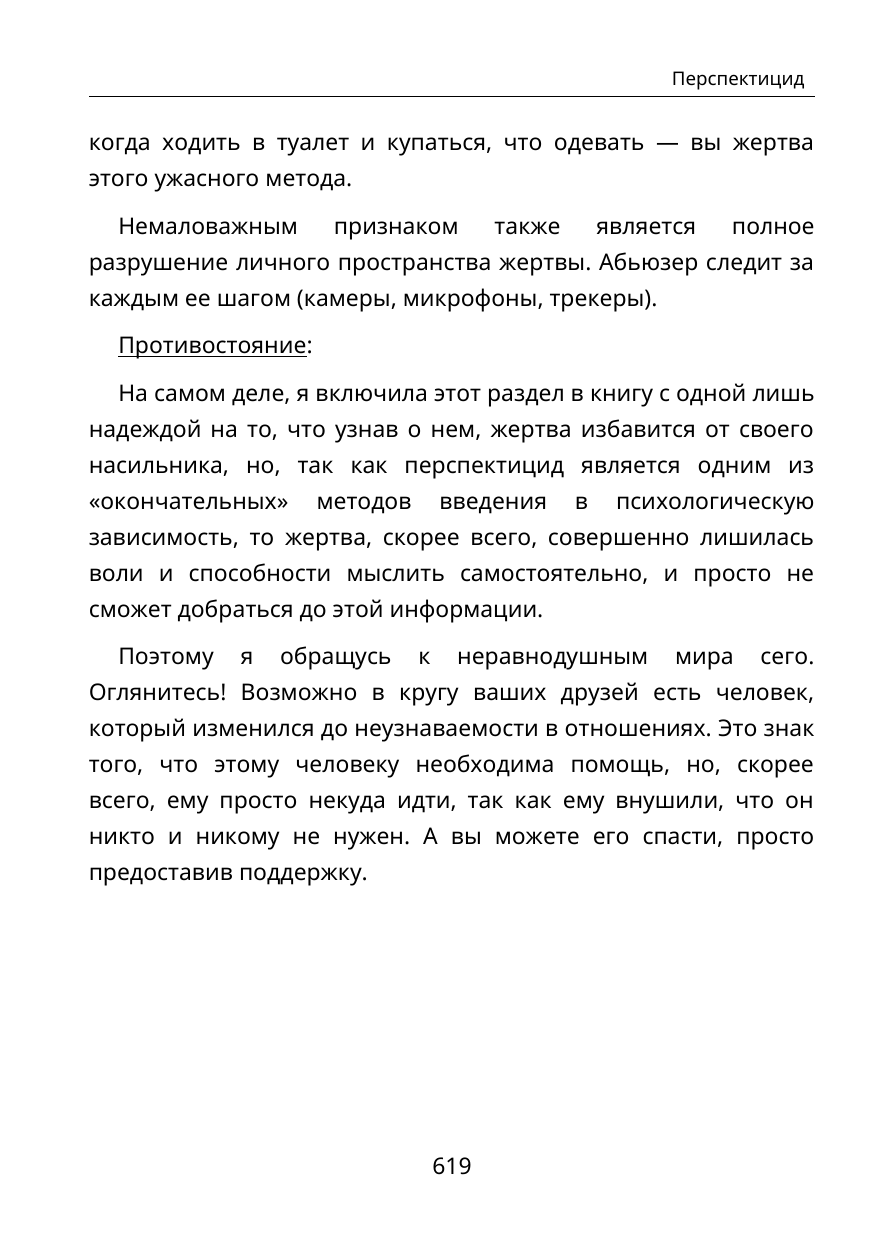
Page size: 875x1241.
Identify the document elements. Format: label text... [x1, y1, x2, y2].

text Противостояние: [88, 329, 815, 361]
text Немаловажным признаком также является полное разрушение личного пространства жертвы. Абьюзер следит за каждым ее шагом (камеры, микрофоны, трекеры). [88, 210, 815, 313]
text Поэтому я обращусь к неравнодушным мира сего. Оглянитесь! Возможно в кругу ваших друзей есть человек, который изменился до неузнаваемости в отношениях. Это знак того, что этому человеку необходима помощь, но, скорее всего, ему просто некуда идти, так как ему внушили, что он никто и никому не нужен. А вы можете его спасти, просто предоставив поддержку. [88, 640, 815, 887]
text На самом деле, я включила этот раздел в книгу с одной лишь надеждой на то, что узнав о нем, жертва избавится от своего насильника, но, так как перспектицид является одним из «окончательных» методов введения в психологическую зависимость, то жертва, скорее всего, совершенно лишилась воли и способности мыслить самостоятельно, и просто не сможет добраться до этой информации. [88, 377, 815, 624]
text когда ходить в туалет и купаться, что одевать — вы жертва этого ужасного метода. [88, 126, 815, 193]
